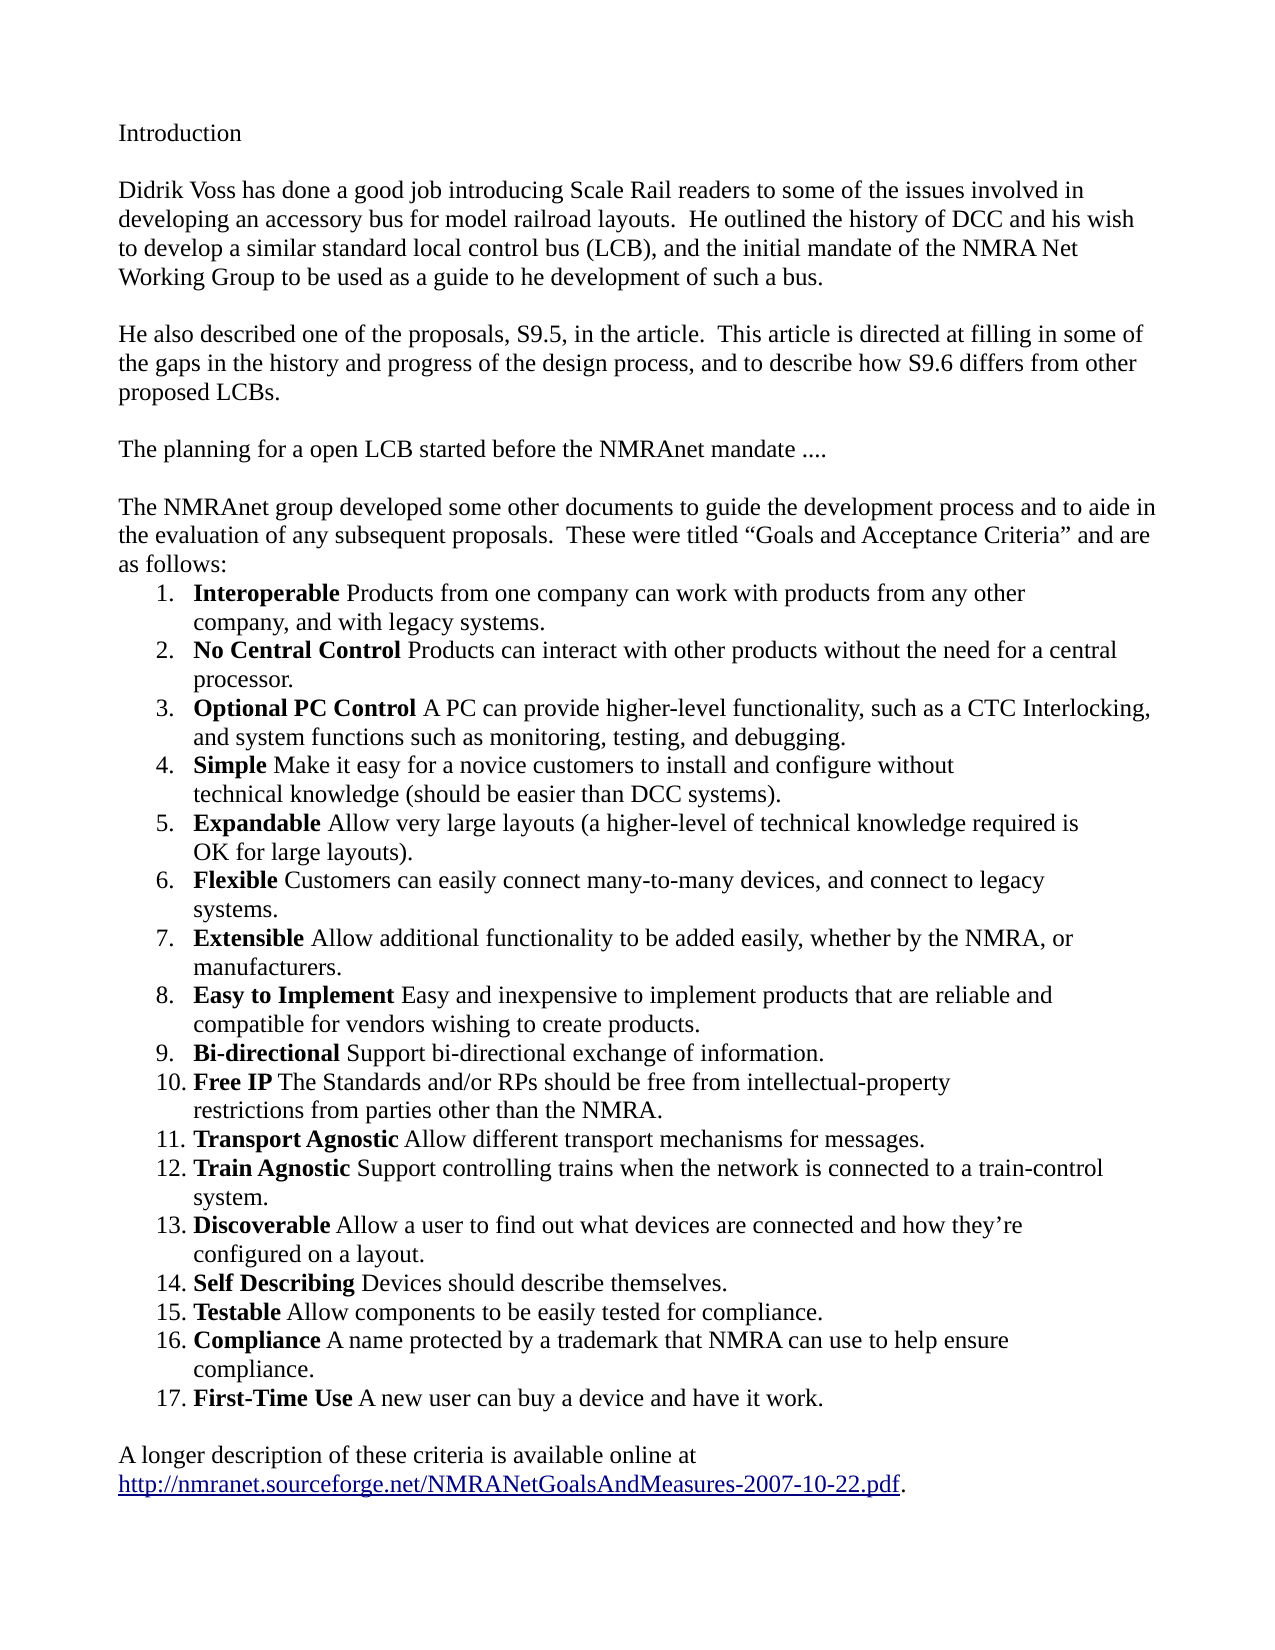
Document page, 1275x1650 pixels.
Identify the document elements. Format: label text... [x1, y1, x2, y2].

list Flexible Customers can easily connect many-to-many devices, and connect to legacy [156, 866, 1157, 894]
list Testable Allow components to be easily tested for compliance. [156, 1297, 1157, 1326]
list Train Agnostic Support controlling trains when the network is connected to a train-control [156, 1153, 1157, 1182]
text Introduction [118, 118, 1157, 147]
list Free IP The Standards and/or RPs should be free from intellectual-property [156, 1067, 1157, 1096]
list First-Time Use A new user can buy a device and have it work. [156, 1383, 1157, 1412]
text Didrik Voss has done a good job introducing Scale Rail readers to some of the issues involved in developing an accessory bus for model railroad layouts. He outlined the history of DCC and his wish to develop a similar standard local control bus (LCB), and the initial mandate of the NMRA Net Working Group to be used as a guide to he development of such a bus. [118, 176, 1157, 291]
text A longer description of these criteria is available online at http://nmranet.sourceforge.net/NMRANetGoalsAndMeasures-2007-10-22.pdf. [118, 1441, 1157, 1498]
list Simple Make it easy for a novice customers to install and configure without [156, 751, 1157, 779]
text The NMRAnet group developed some other documents to guide the development process and to aide in the evaluation of any subsequent proposals. These were titled “Goals and Acceptance Criteria” and are as follows: [118, 492, 1157, 578]
list Expandable Allow very large layouts (a higher-level of technical knowledge required is [156, 808, 1157, 837]
list configured on a layout. [156, 1239, 1157, 1268]
list restrictions from parties other than the NMRA. [156, 1096, 1157, 1124]
list No Central Control Products can interact with other products without the need for a central [156, 636, 1157, 664]
list compliance. [156, 1354, 1157, 1383]
list compatible for vendors wishing to create products. [156, 1009, 1157, 1038]
list manufacturers. [156, 952, 1157, 981]
list systems. [156, 894, 1157, 923]
list OK for large layouts). [156, 837, 1157, 866]
list Bi-directional Support bi-directional exchange of information. [156, 1038, 1157, 1067]
text The planning for a open LCB started before the NMRAnet mandate .... [118, 434, 1157, 463]
text He also described one of the proposals, S9.5, in the article. This article is directed at filling in some of the gaps in the history and progress of the design process, and to describe how S9.6 differs from other proposed LCBs. [118, 319, 1157, 406]
list Easy to Implement Easy and inexpensive to implement products that are reliable and [156, 981, 1157, 1009]
list Transport Agnostic Allow different transport mechanisms for messages. [156, 1124, 1157, 1153]
list company, and with legacy systems. [156, 607, 1157, 636]
list Extensible Allow additional functionality to be added easily, whether by the NMRA, or [156, 923, 1157, 952]
list system. [156, 1182, 1157, 1211]
list and system functions such as monitoring, testing, and debugging. [156, 722, 1157, 751]
list Discoverable Allow a user to find out what devices are connected and how they’re [156, 1211, 1157, 1239]
list processor. [156, 664, 1157, 693]
list technical knowledge (should be easier than DCC systems). [156, 779, 1157, 808]
list Compliance A name protected by a trademark that NMRA can use to help ensure [156, 1326, 1157, 1354]
list Interoperable Products from one company can work with products from any other [156, 578, 1157, 607]
list Self Describing Devices should describe themselves. [156, 1268, 1157, 1297]
list Optional PC Control A PC can provide higher-level functionality, such as a CTC Interlocking, [156, 693, 1157, 722]
